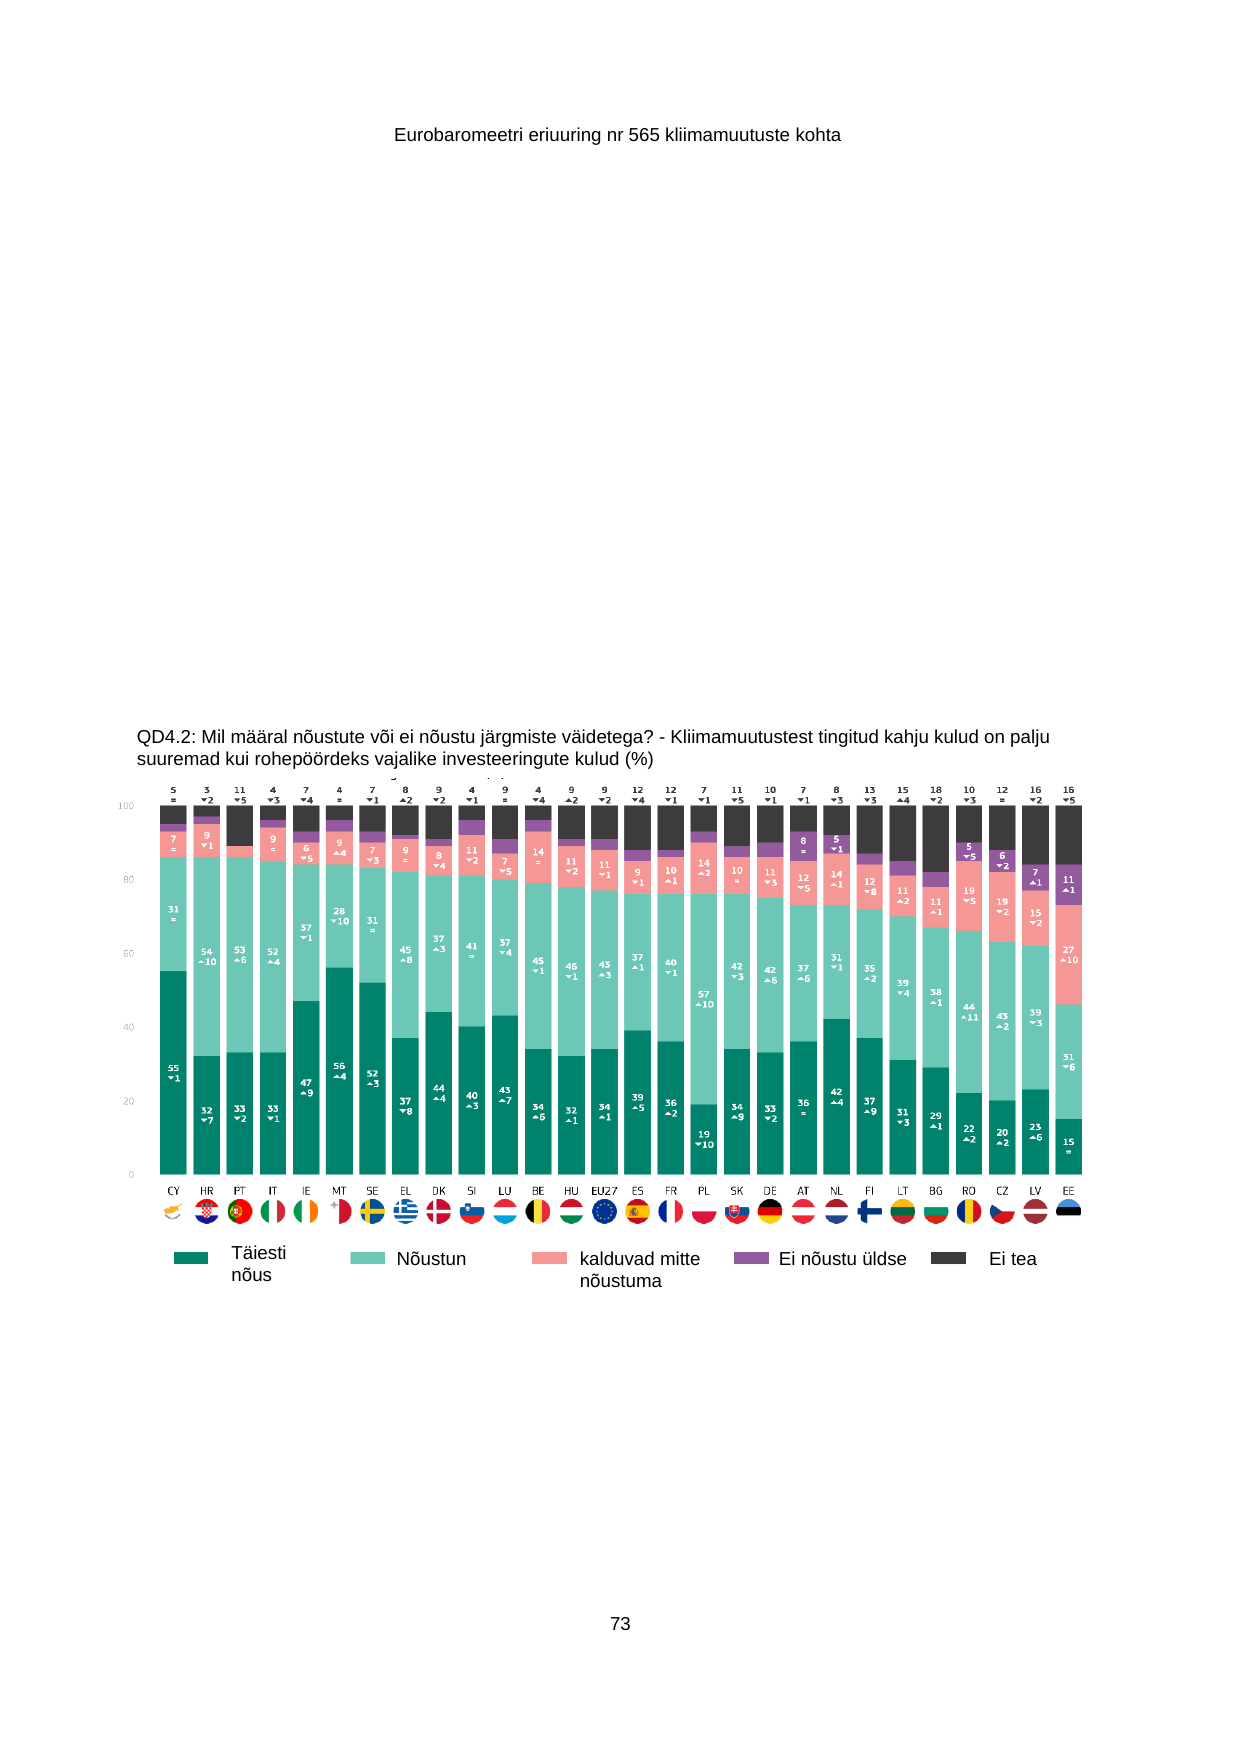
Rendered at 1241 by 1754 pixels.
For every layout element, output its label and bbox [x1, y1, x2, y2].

picture [110, 778, 1097, 1231]
picture [163, 1235, 973, 1278]
